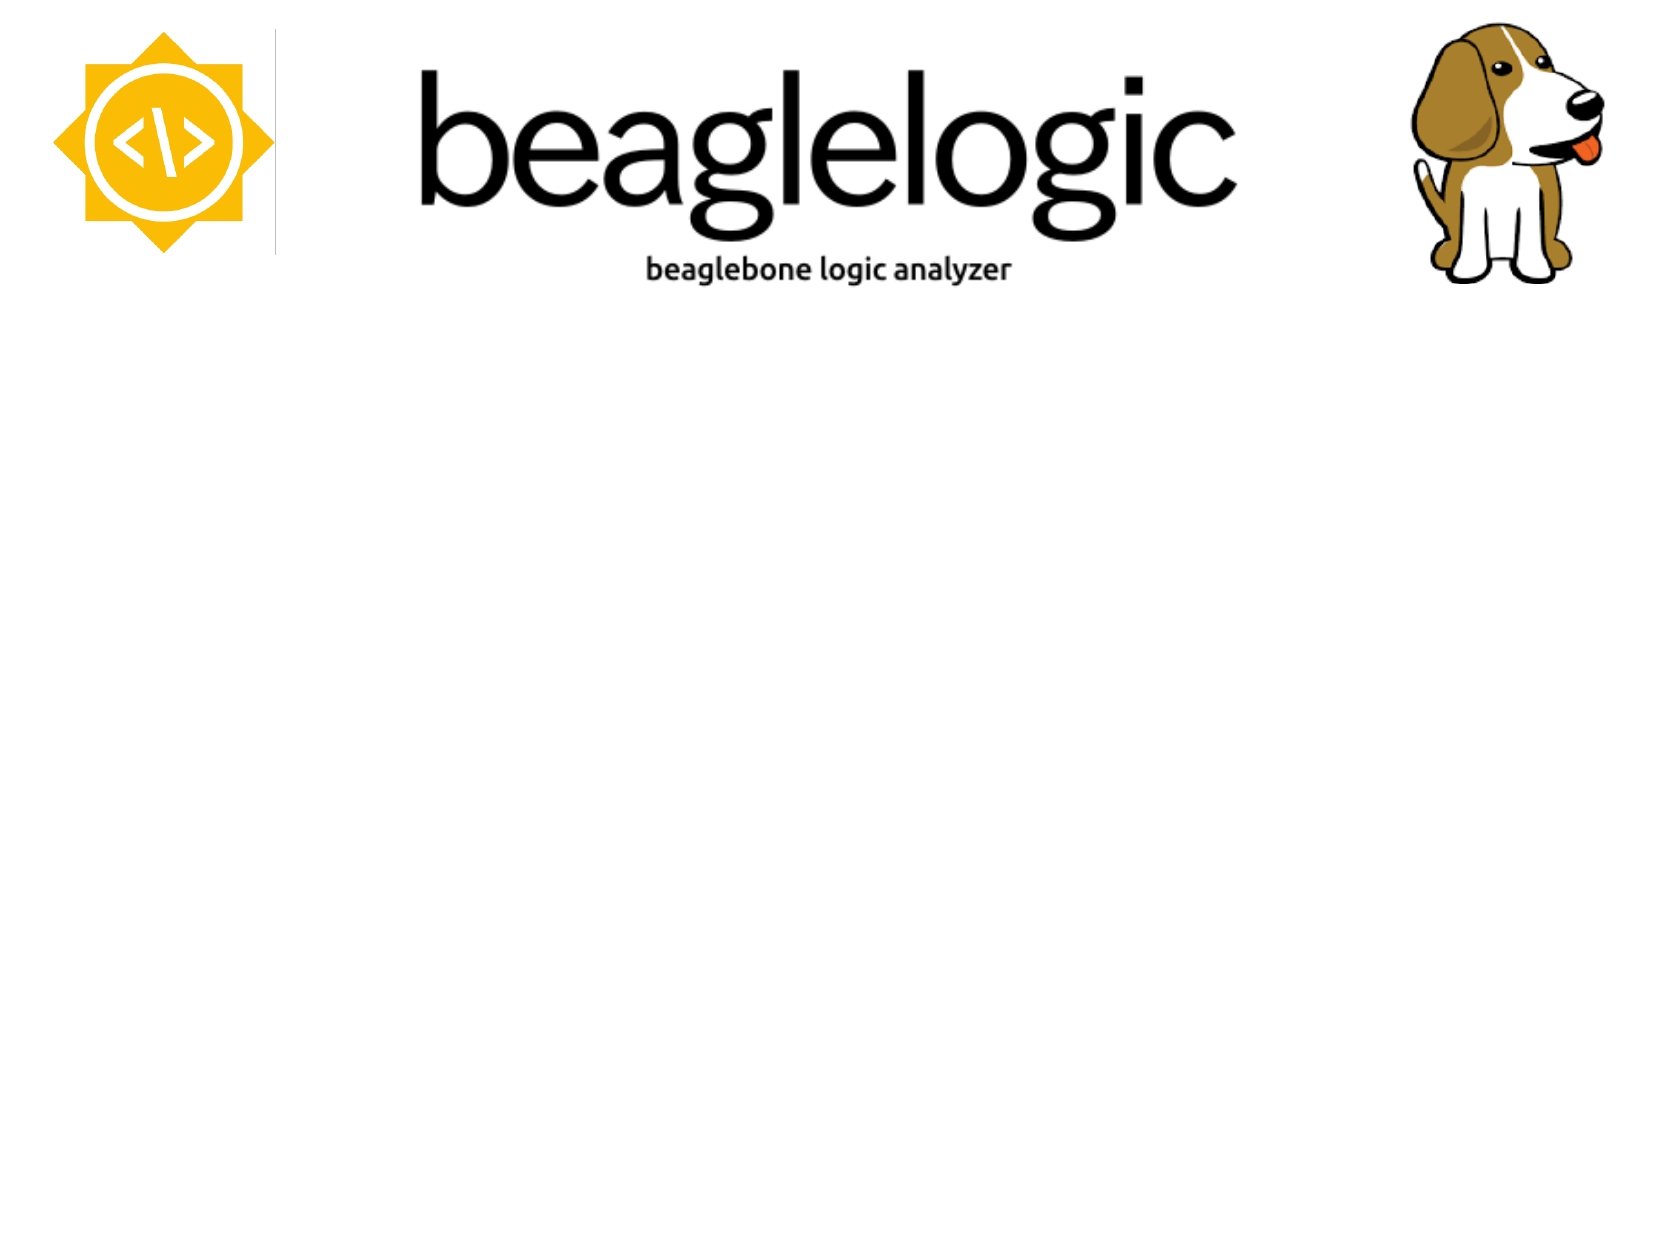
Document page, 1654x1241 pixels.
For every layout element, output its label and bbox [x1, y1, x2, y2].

picture [1391, 22, 1608, 284]
picture [317, 23, 1359, 304]
picture [50, 29, 276, 255]
